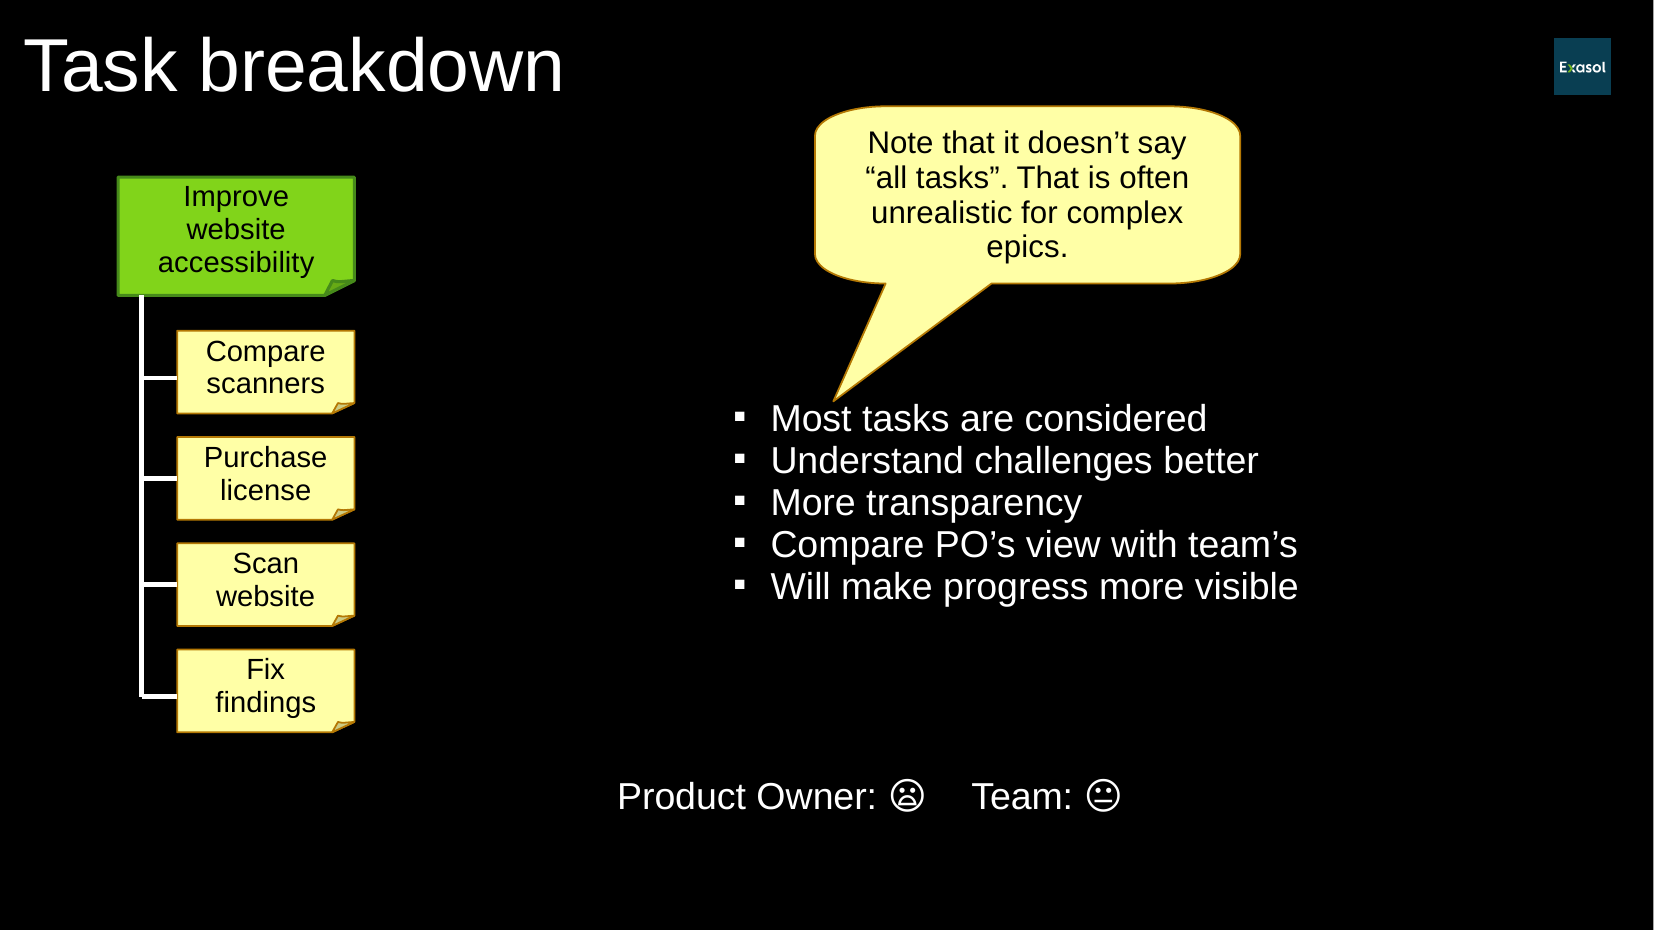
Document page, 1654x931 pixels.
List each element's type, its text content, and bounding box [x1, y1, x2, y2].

text_box Fix findings [177, 649, 355, 733]
text_box Purchase license [177, 437, 355, 520]
text_box Improve website accessibility [118, 177, 355, 296]
text_box Scan website [177, 543, 355, 626]
text_box Note that it doesn’t say “all tasks”. That is often unrealistic for complex epics. [814, 106, 1241, 402]
text_box Product Owner: 😦 Team: 😐 [602, 767, 1170, 825]
text_box Compare scanners [177, 330, 355, 414]
title Task breakdown [23, 11, 1589, 119]
text_box Most tasks are considered Understand challenges better More transparency Compare PO’s view with team’s Will make progress more visible [720, 389, 1314, 615]
picture [1589, 38, 1611, 95]
